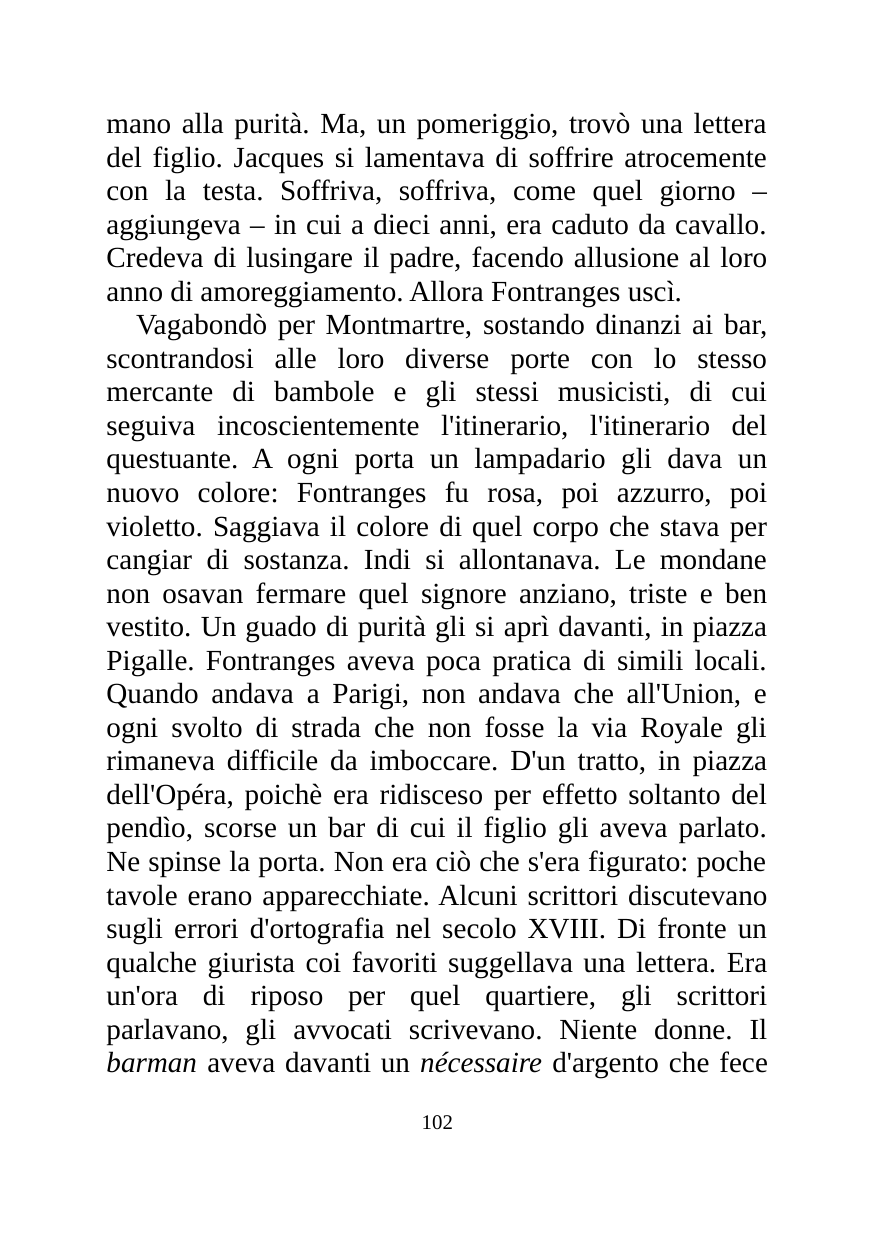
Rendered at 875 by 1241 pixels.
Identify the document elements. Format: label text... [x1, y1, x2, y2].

text Vagabondò per Montmartre, sostando dinanzi ai bar, scontrandosi alle loro diverse porte con lo stesso mercante di bambole e gli stessi musicisti, di cui seguiva incoscientemente l'itinerario, l'itinerario del questuante. A ogni porta un lampadario gli dava un nuovo colore: Fontranges fu rosa, poi azzurro, poi violetto. Saggiava il colore di quel corpo che stava per cangiar di sostanza. Indi si allontanava. Le mondane non osavan fermare quel signore anziano, triste e ben vestito. Un guado di purità gli si aprì davanti, in piazza Pigalle. Fontranges aveva poca pratica di simili locali. Quando andava a Parigi, non andava che all'Union, e ogni svolto di strada che non fosse la via Royale gli rimaneva difficile da imboccare. D'un tratto, in piazza dell'Opéra, poichè era ridisceso per effetto soltanto del pendìo, scorse un bar di cui il figlio gli aveva parlato. Ne spinse la porta. Non era ciò che s'era figurato: poche tavole erano apparecchiate. Alcuni scrittori discutevano sugli errori d'ortografia nel secolo XVIII. Di fronte un qualche giurista coi favoriti suggellava una lettera. Era un'ora di riposo per quel quartiere, gli scrittori parlavano, gli avvocati scrivevano. Niente donne. Il barman aveva davanti un nécessaire d'argento che fece [106, 307, 768, 1079]
text mano alla purità. Ma, un pomeriggio, trovò una lettera del figlio. Jacques si lamentava di soffrire atrocemente con la testa. Soffriva, soffriva, come quel giorno – aggiungeva – in cui a dieci anni, era caduto da cavallo. Credeva di lusingare il padre, facendo allusione al loro anno di amoreggiamento. Allora Fontranges uscì. [106, 106, 768, 307]
